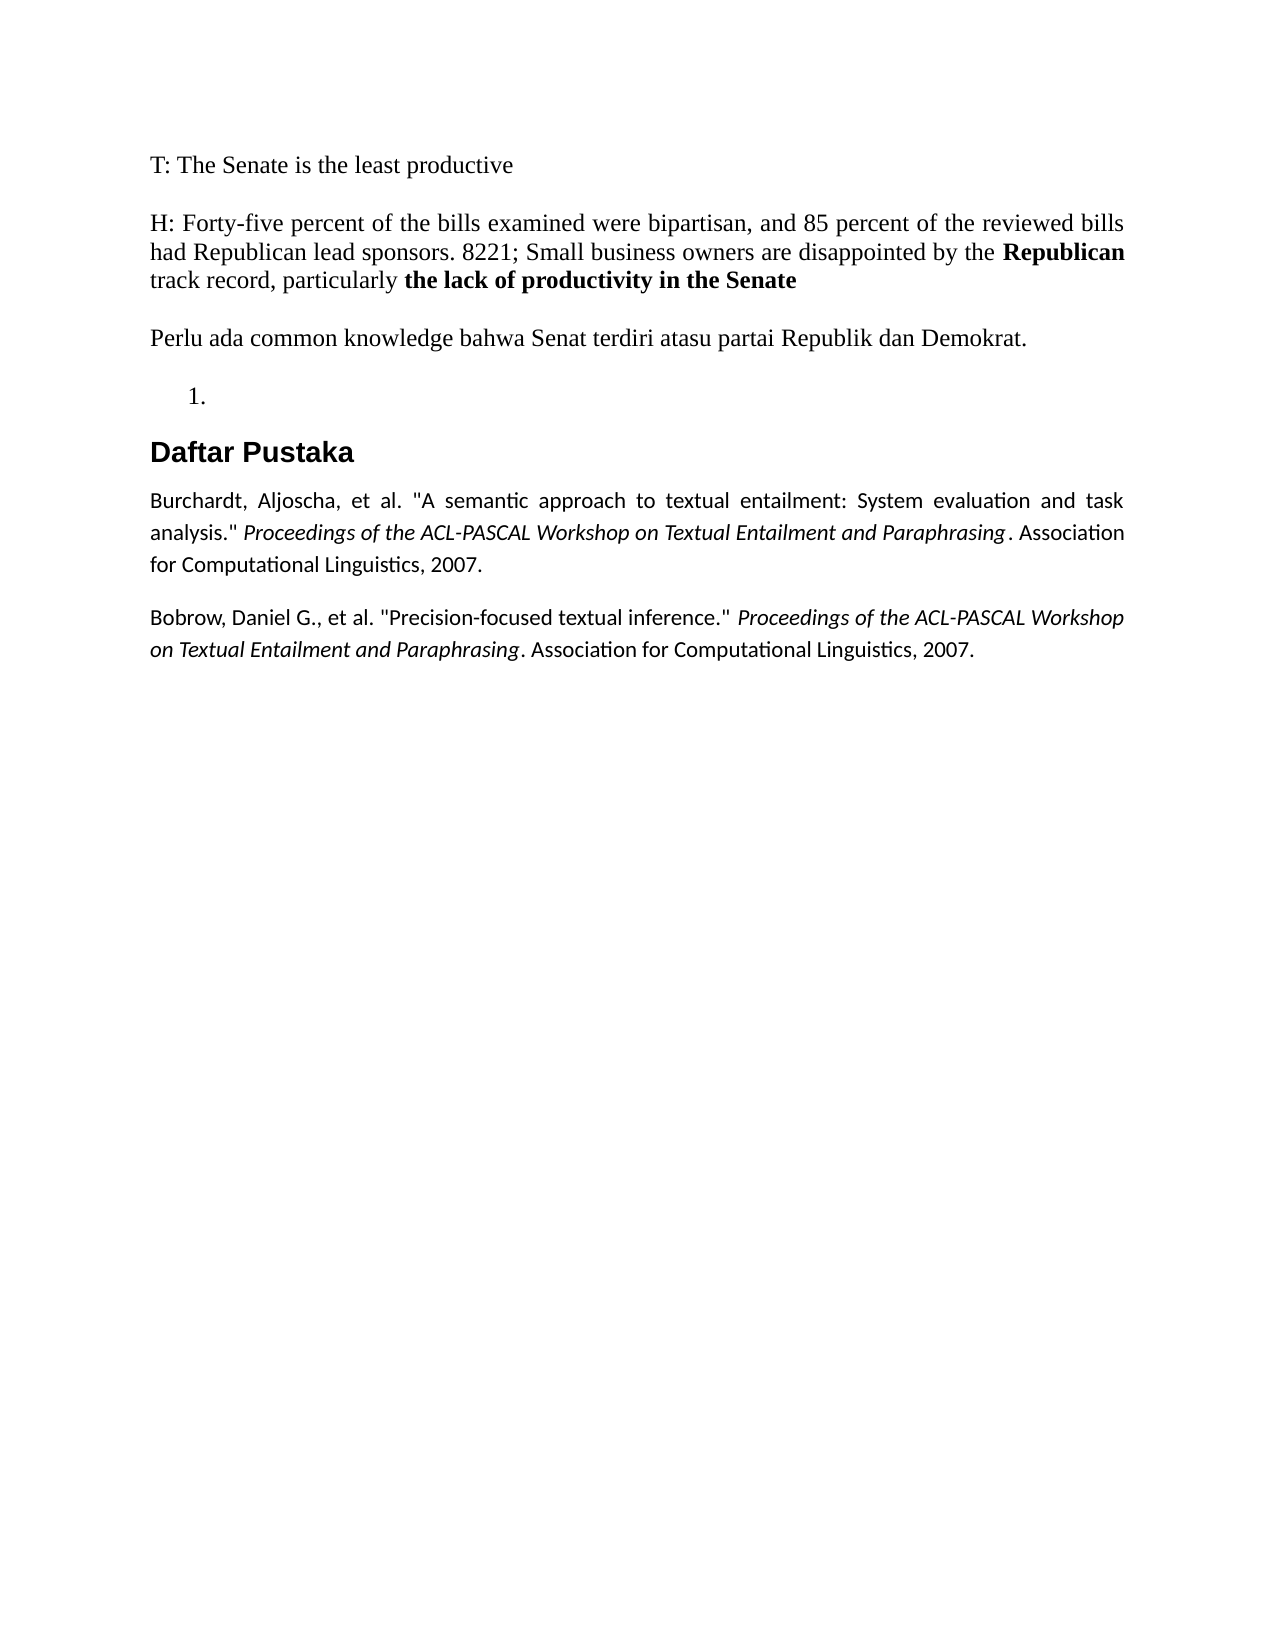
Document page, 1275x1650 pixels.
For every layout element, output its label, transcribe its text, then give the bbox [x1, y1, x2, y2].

text Bobrow, Daniel G., et al. "Precision-focused textual inference." Proceedings of the ACL-PASCAL Workshop on Textual Entailment and Paraphrasing. Association for Computational Linguistics, 2007. [150, 603, 1125, 664]
text Perlu ada common knowledge bahwa Senat terdiri atasu partai Republik dan Demokrat. [150, 323, 1125, 352]
text T: The Senate is the least productive [150, 150, 1125, 179]
text Burchardt, Aljoscha, et al. "A semantic approach to textual entailment: System evaluation and task analysis." Proceedings of the ACL-PASCAL Workshop on Textual Entailment and Paraphrasing. Association for Computational Linguistics, 2007. [150, 486, 1125, 578]
text H: Forty-five percent of the bills examined were bipartisan, and 85 percent of the reviewed bills had Republican lead sponsors. 8221; Small business owners are disappointed by the Republican track record, particularly the lack of productivity in the Senate [150, 208, 1125, 294]
subtitle Daftar Pustaka [150, 435, 1125, 468]
